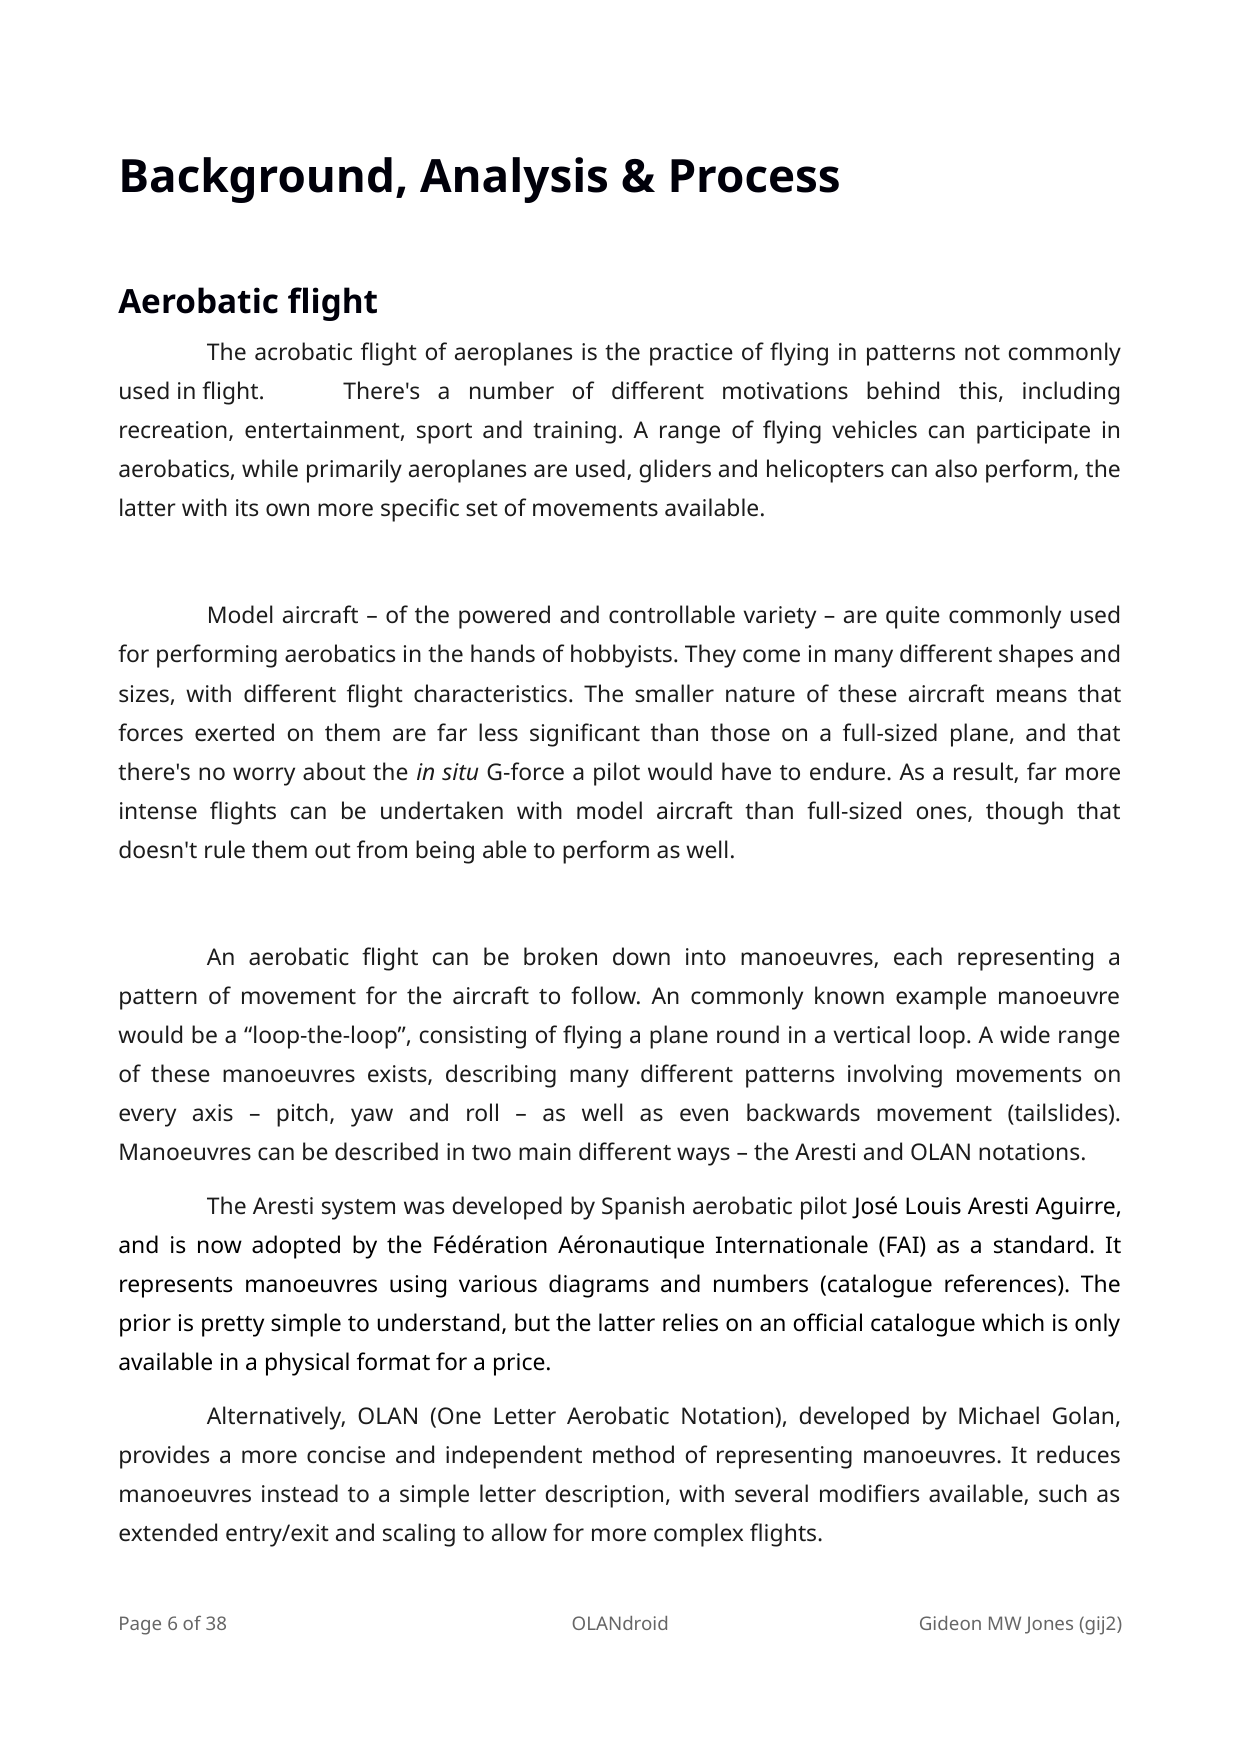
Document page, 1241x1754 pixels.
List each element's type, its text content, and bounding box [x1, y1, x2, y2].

text Model aircraft – of the powered and controllable variety – are quite commonly used for performing aerobatics in the hands of hobbyists. They come in many different shapes and sizes, with different flight characteristics. The smaller nature of these aircraft means that forces exerted on them are far less significant than those on a full-sized plane, and that there's no worry about the in situ G-force a pilot would have to endure. As a result, far more intense flights can be undertaken with model aircraft than full-sized ones, though that doesn't rule them out from being able to perform as well. [118, 599, 1122, 865]
subtitle Aerobatic flight [118, 278, 1122, 323]
subtitle Background, Analysis & Process [118, 143, 1122, 206]
text The acrobatic flight of aeroplanes is the practice of flying in patterns not commonly used in flight. There's a number of different motivations behind this, including recreation, entertainment, sport and training. A range of flying vehicles can participate in aerobatics, while primarily aeroplanes are used, gliders and helicopters can also perform, the latter with its own more specific set of movements available. [118, 336, 1122, 523]
text An aerobatic flight can be broken down into manoeuvres, each representing a pattern of movement for the aircraft to follow. An commonly known example manoeuvre would be a “loop-the-loop”, consisting of flying a plane round in a vertical loop. A wide range of these manoeuvres exists, describing many different patterns involving movements on every axis – pitch, yaw and roll – as well as even backwards movement (tailslides). Manoeuvres can be described in two main different ways – the Aresti and OLAN notations. [118, 941, 1122, 1168]
text The Aresti system was developed by Spanish aerobatic pilot José Louis Aresti Aguirre, and is now adopted by the Fédération Aéronautique Internationale (FAI) as a standard. It represents manoeuvres using various diagrams and numbers (catalogue references). The prior is pretty simple to understand, but the latter relies on an official catalogue which is only available in a physical format for a price. [118, 1190, 1122, 1377]
text Alternatively, OLAN (One Letter Aerobatic Notation), developed by Michael Golan, provides a more concise and independent method of representing manoeuvres. It reduces manoeuvres instead to a simple letter description, with several modifiers available, such as extended entry/exit and scaling to allow for more complex flights. [118, 1400, 1122, 1548]
